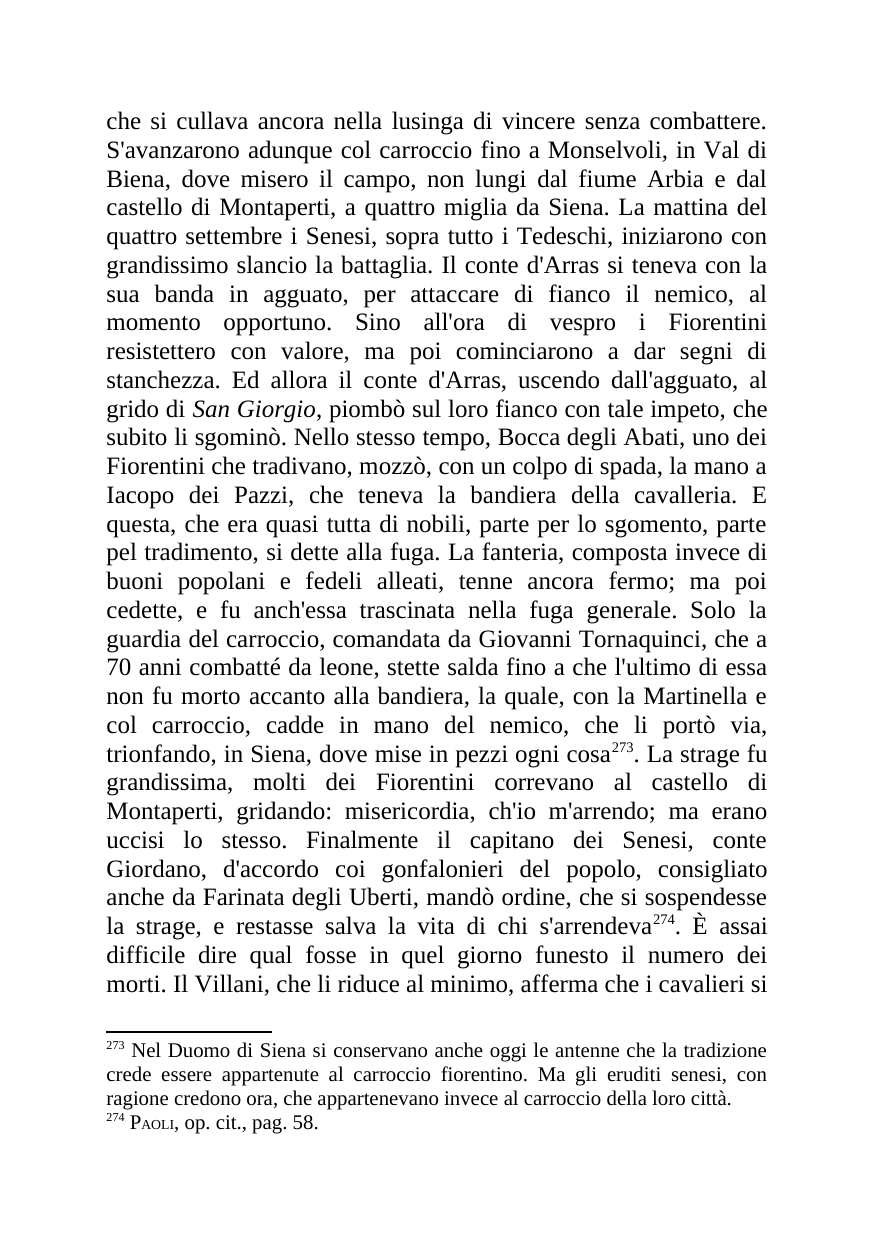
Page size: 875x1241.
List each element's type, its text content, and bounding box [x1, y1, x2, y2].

text Nel Duomo di Siena si conservano anche oggi le antenne che la tradizione crede essere appartenute al carroccio fiorentino. Ma gli eruditi senesi, con ragione credono ora, che appartenevano invece al carroccio della loro città. [106, 1038, 768, 1110]
text Paoli, op. cit., pag. 58. [106, 1110, 768, 1134]
text che si cullava ancora nella lusinga di vincere senza combattere. S'avanzarono adunque col carroccio fino a Monselvoli, in Val di Biena, dove misero il campo, non lungi dal fiume Arbia e dal castello di Montaperti, a quattro miglia da Siena. La mattina del quattro settembre i Senesi, sopra tutto i Tedeschi, iniziarono con grandissimo slancio la battaglia. Il conte d'Arras si teneva con la sua banda in agguato, per attaccare di fianco il nemico, al momento opportuno. Sino all'ora di vespro i Fiorentini resistettero con valore, ma poi cominciarono a dar segni di stanchezza. Ed allora il conte d'Arras, uscendo dall'agguato, al grido di San Giorgio, piombò sul loro fianco con tale impeto, che subito li sgominò. Nello stesso tempo, Bocca degli Abati, uno dei Fiorentini che tradivano, mozzò, con un colpo di spada, la mano a Iacopo dei Pazzi, che teneva la bandiera della cavalleria. E questa, che era quasi tutta di nobili, parte per lo sgomento, parte pel tradimento, si dette alla fuga. La fanteria, composta invece di buoni popolani e fedeli alleati, tenne ancora fermo; ma poi cedette, e fu anch'essa trascinata nella fuga generale. Solo la guardia del carroccio, comandata da Giovanni Tornaquinci, che a 70 anni combatté da leone, stette salda fino a che l'ultimo di essa non fu morto accanto alla bandiera, la quale, con la Martinella e col carroccio, cadde in mano del nemico, che li portò via, trionfando, in Siena, dove mise in pezzi ogni cosa. La strage fu grandissima, molti dei Fiorentini correvano al castello di Montaperti, gridando: misericordia, ch'io m'arrendo; ma erano uccisi lo stesso. Finalmente il capitano dei Senesi, conte Giordano, d'accordo coi gonfalonieri del popolo, consigliato anche da Farinata degli Uberti, mandò ordine, che si sospendesse la strage, e restasse salva la vita di chi s'arrendeva. È assai difficile dire qual fosse in quel giorno funesto il numero dei morti. Il Villani, che li riduce al minimo, afferma che i cavalieri si [106, 106, 768, 997]
